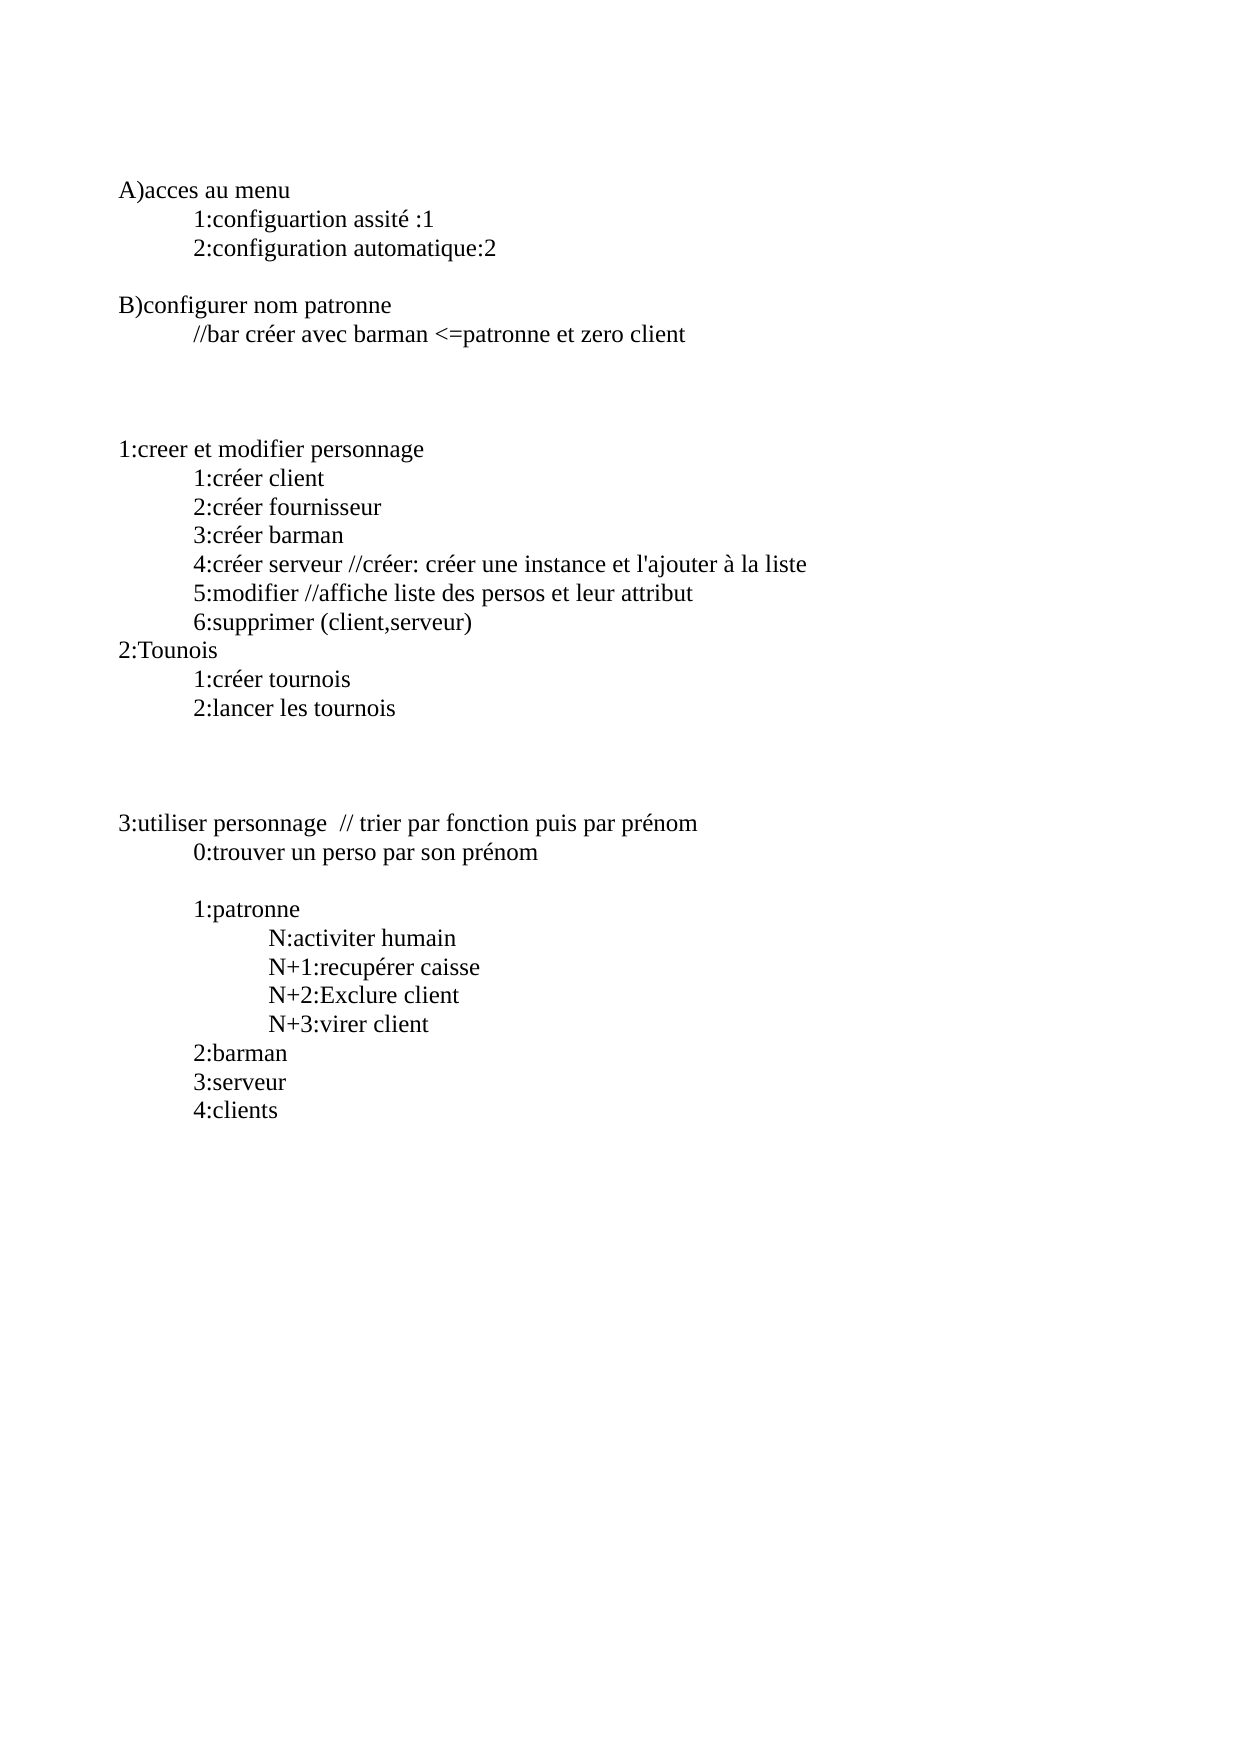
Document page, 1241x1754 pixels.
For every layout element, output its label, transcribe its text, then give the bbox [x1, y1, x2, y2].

text N+3:virer client [118, 1009, 1122, 1038]
text 1:patronne [118, 894, 1122, 923]
text 2:créer fournisseur [118, 492, 1122, 521]
text 2:lancer les tournois [118, 693, 1122, 722]
text N+1:recupérer caisse [118, 952, 1122, 981]
text 1:creer et modifier personnage [118, 434, 1122, 463]
text N+2:Exclure client [118, 981, 1122, 1009]
text B)configurer nom patronne [118, 291, 1122, 319]
text 0:trouver un perso par son prénom [118, 837, 1122, 866]
text 3:utiliser personnage // trier par fonction puis par prénom [118, 808, 1122, 837]
text //bar créer avec barman <=patronne et zero client [118, 319, 1122, 348]
text 3:serveur [118, 1067, 1122, 1096]
text 5:modifier //affiche liste des persos et leur attribut [118, 578, 1122, 607]
text 1:créer tournois [118, 664, 1122, 693]
text 1:créer client [118, 463, 1122, 492]
text A)acces au menu [118, 176, 1122, 204]
text 4:créer serveur //créer: créer une instance et l'ajouter à la liste [118, 549, 1122, 578]
text 3:créer barman [118, 521, 1122, 549]
text N:activiter humain [118, 923, 1122, 952]
text 2:barman [118, 1038, 1122, 1067]
text 4:clients [118, 1096, 1122, 1124]
text 1:configuartion assité :1 2:configuration automatique:2 [118, 204, 1122, 262]
text 6:supprimer (client,serveur) [118, 607, 1122, 636]
text 2:Tounois [118, 636, 1122, 664]
